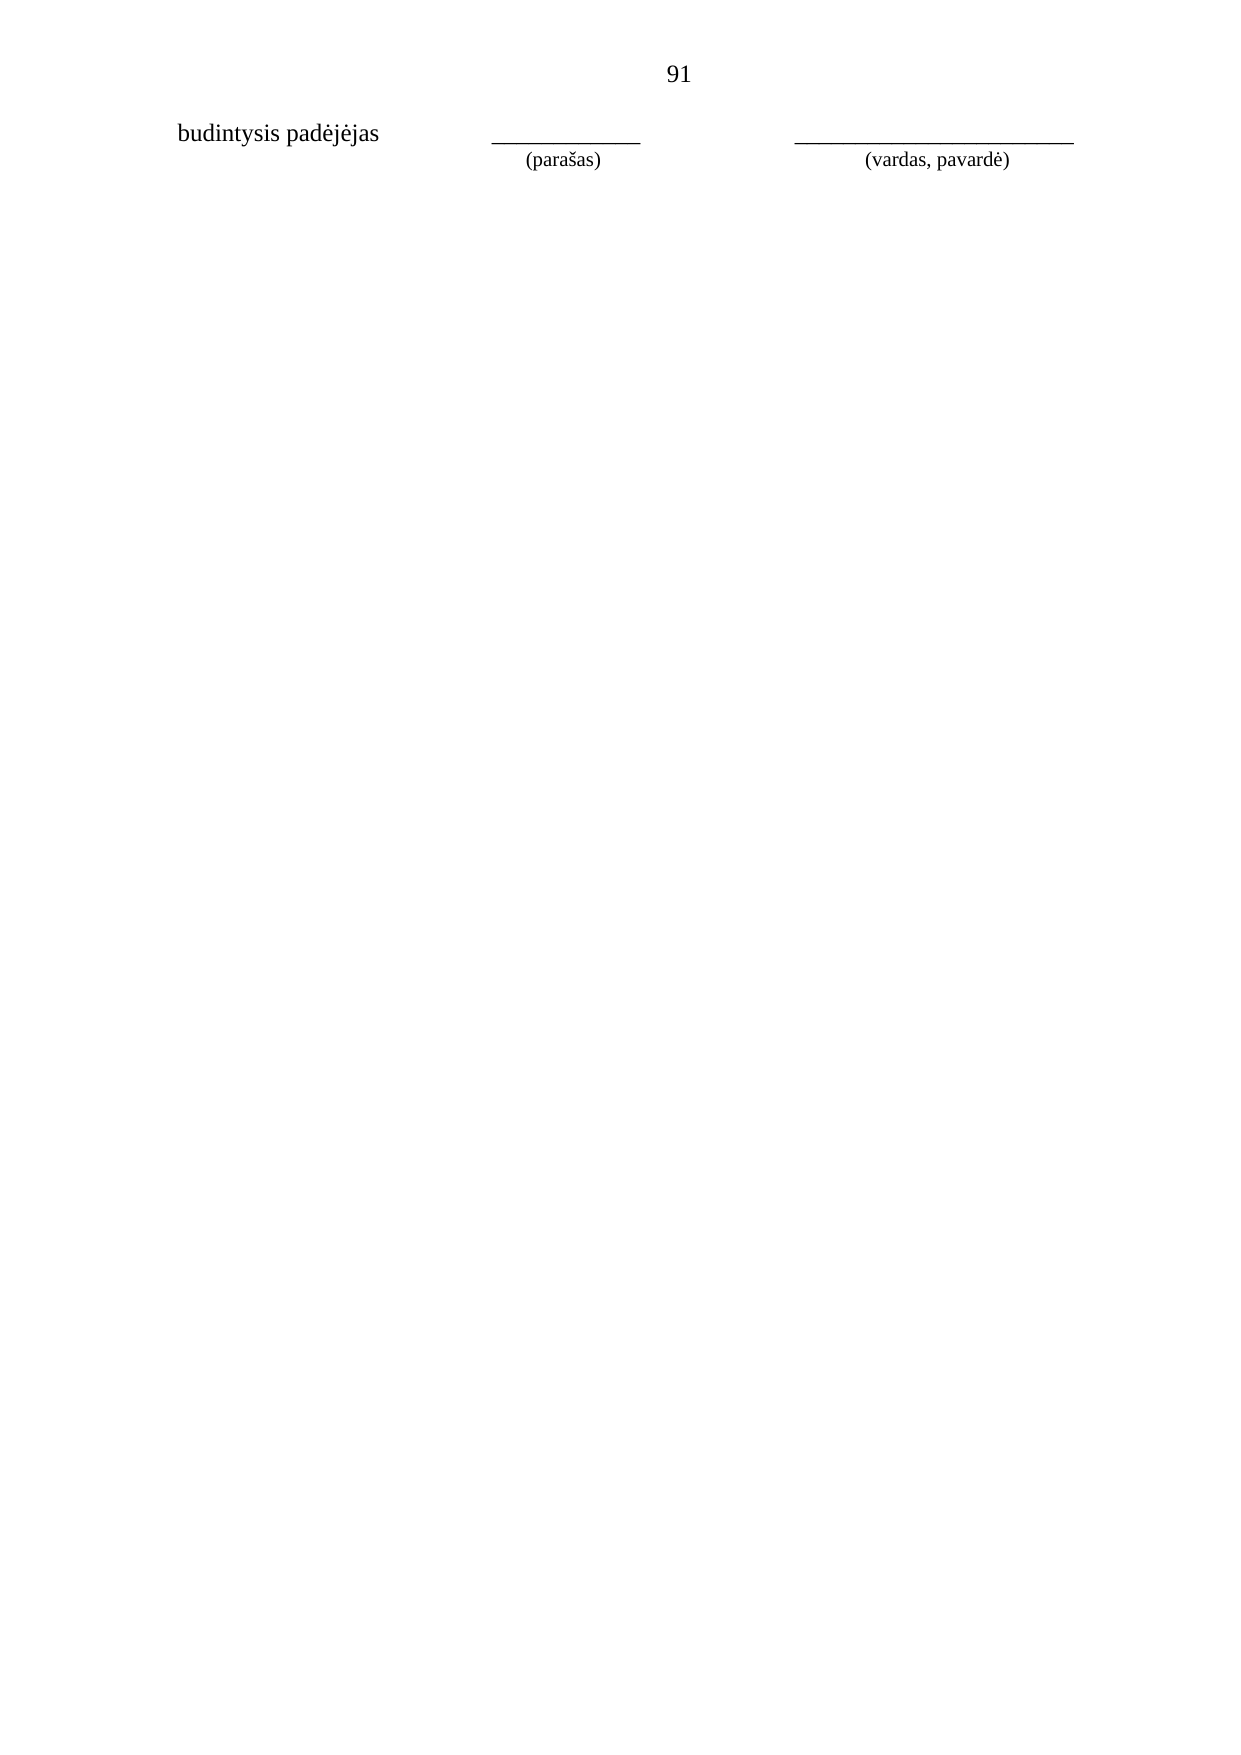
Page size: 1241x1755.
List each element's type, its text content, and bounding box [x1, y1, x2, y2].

text budintysis padėjėjas [177, 118, 1181, 147]
text (parašas) (vardas, pavardė) [177, 147, 1181, 171]
